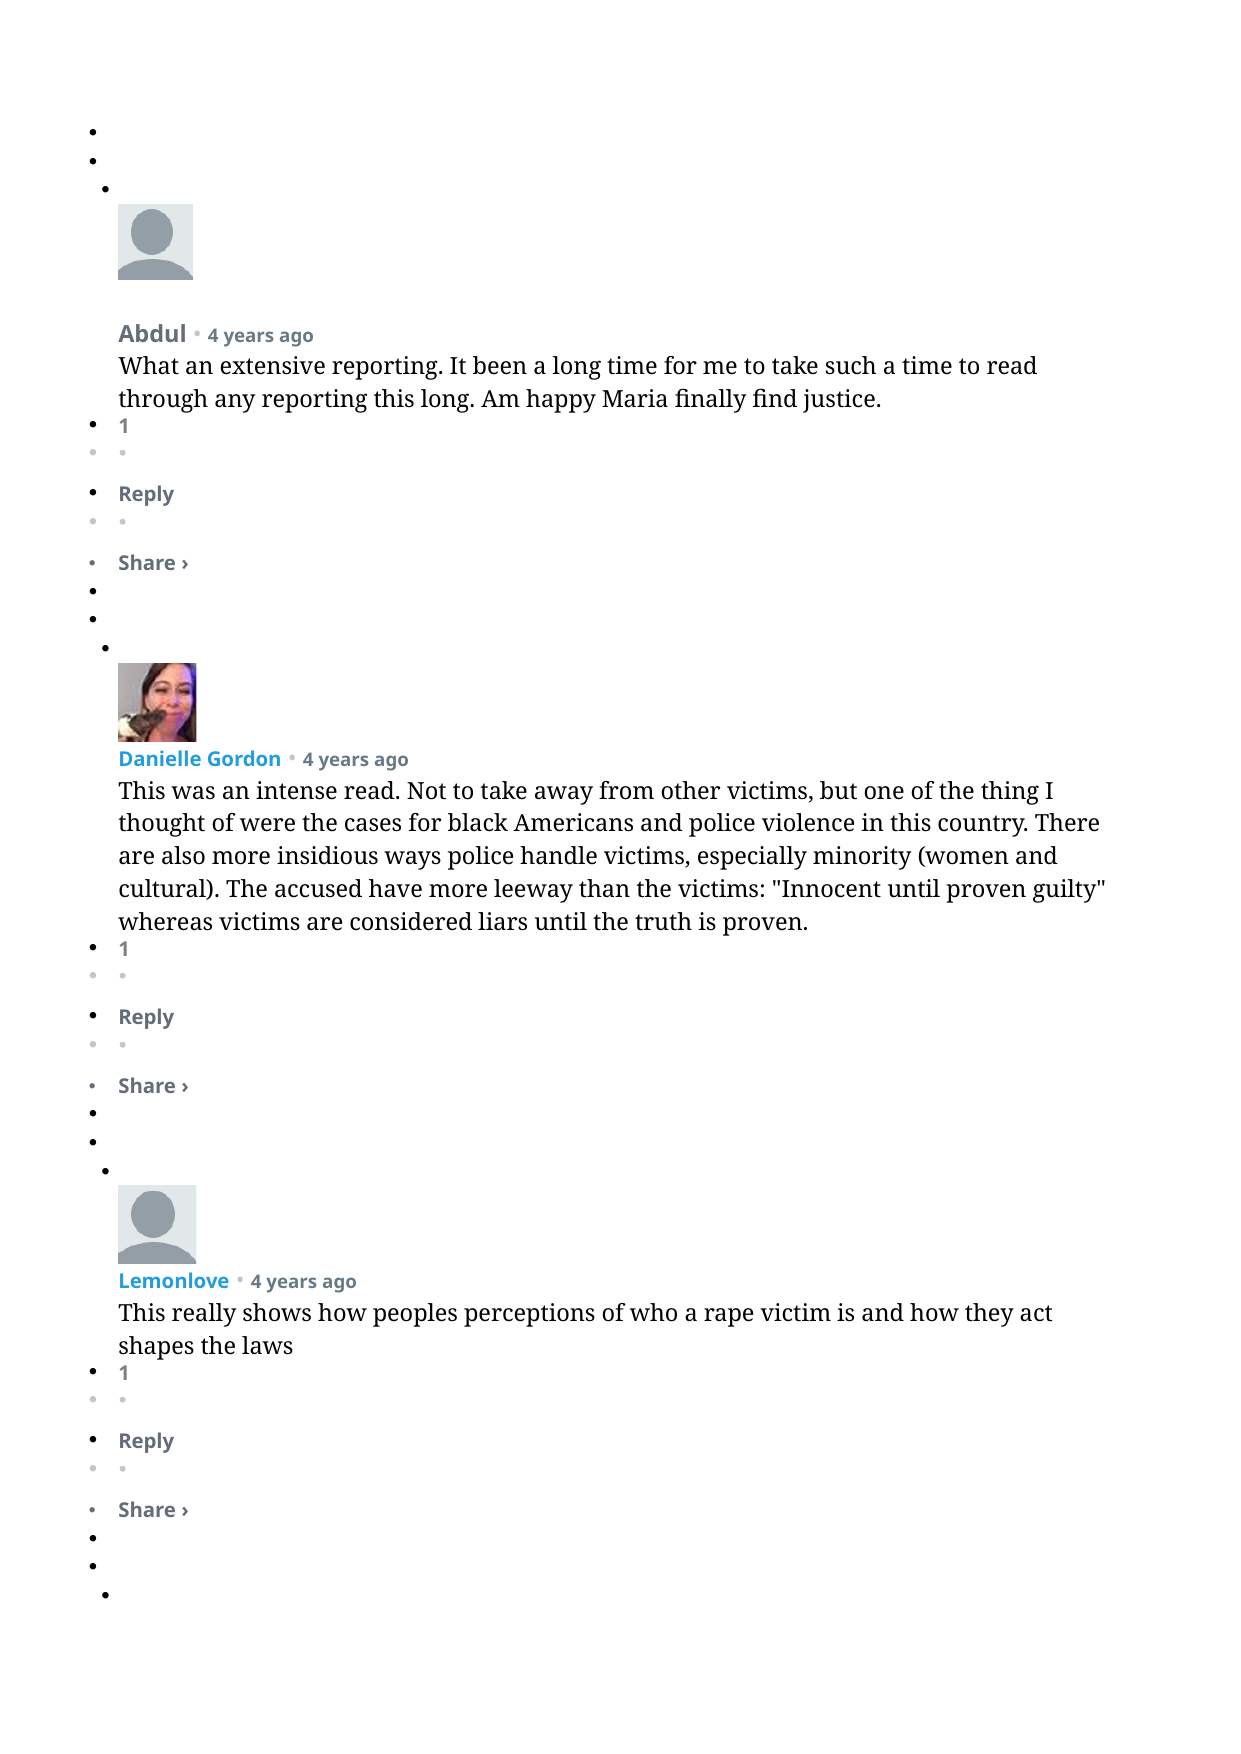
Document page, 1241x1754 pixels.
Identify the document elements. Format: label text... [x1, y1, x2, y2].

list Lemonlove • 4 years ago [118, 1264, 1122, 1296]
list Abdul • 4 years ago [118, 317, 1122, 349]
picture [118, 663, 197, 742]
list This really shows how peoples perceptions of who a rape victim is and how they act shapes the laws [118, 1296, 1122, 1361]
picture [118, 204, 194, 280]
list Reply [118, 480, 1111, 507]
list Danielle Gordon • 4 years ago [118, 741, 1122, 773]
list Share › [118, 1072, 1122, 1099]
list Reply [118, 1002, 1111, 1030]
list • [118, 961, 1111, 989]
list • [118, 438, 1111, 467]
list What an extensive reporting. It been a long time for me to take such a time to read through any reporting this long. Am happy Maria finally find justice. [118, 349, 1122, 414]
list 1 [118, 1361, 1111, 1385]
picture [118, 1185, 197, 1264]
list • [118, 1454, 1111, 1483]
list Share › [118, 1496, 1122, 1524]
list • [118, 507, 1111, 536]
list Reply [118, 1427, 1111, 1454]
list • [118, 1030, 1111, 1059]
list This was an intense read. Not to take away from other victims, but one of the thing I thought of were the cases for black Americans and police violence in this country. There are also more insidious ways police handle victims, especially minority (women and cultural). The accused have more leeway than the victims: "Innocent until proven guilty" whereas victims are considered liars until the truth is proven. [118, 773, 1122, 937]
list 1 [118, 937, 1111, 961]
list Share › [118, 549, 1122, 577]
list 1 [118, 414, 1111, 438]
list • [118, 1385, 1111, 1414]
